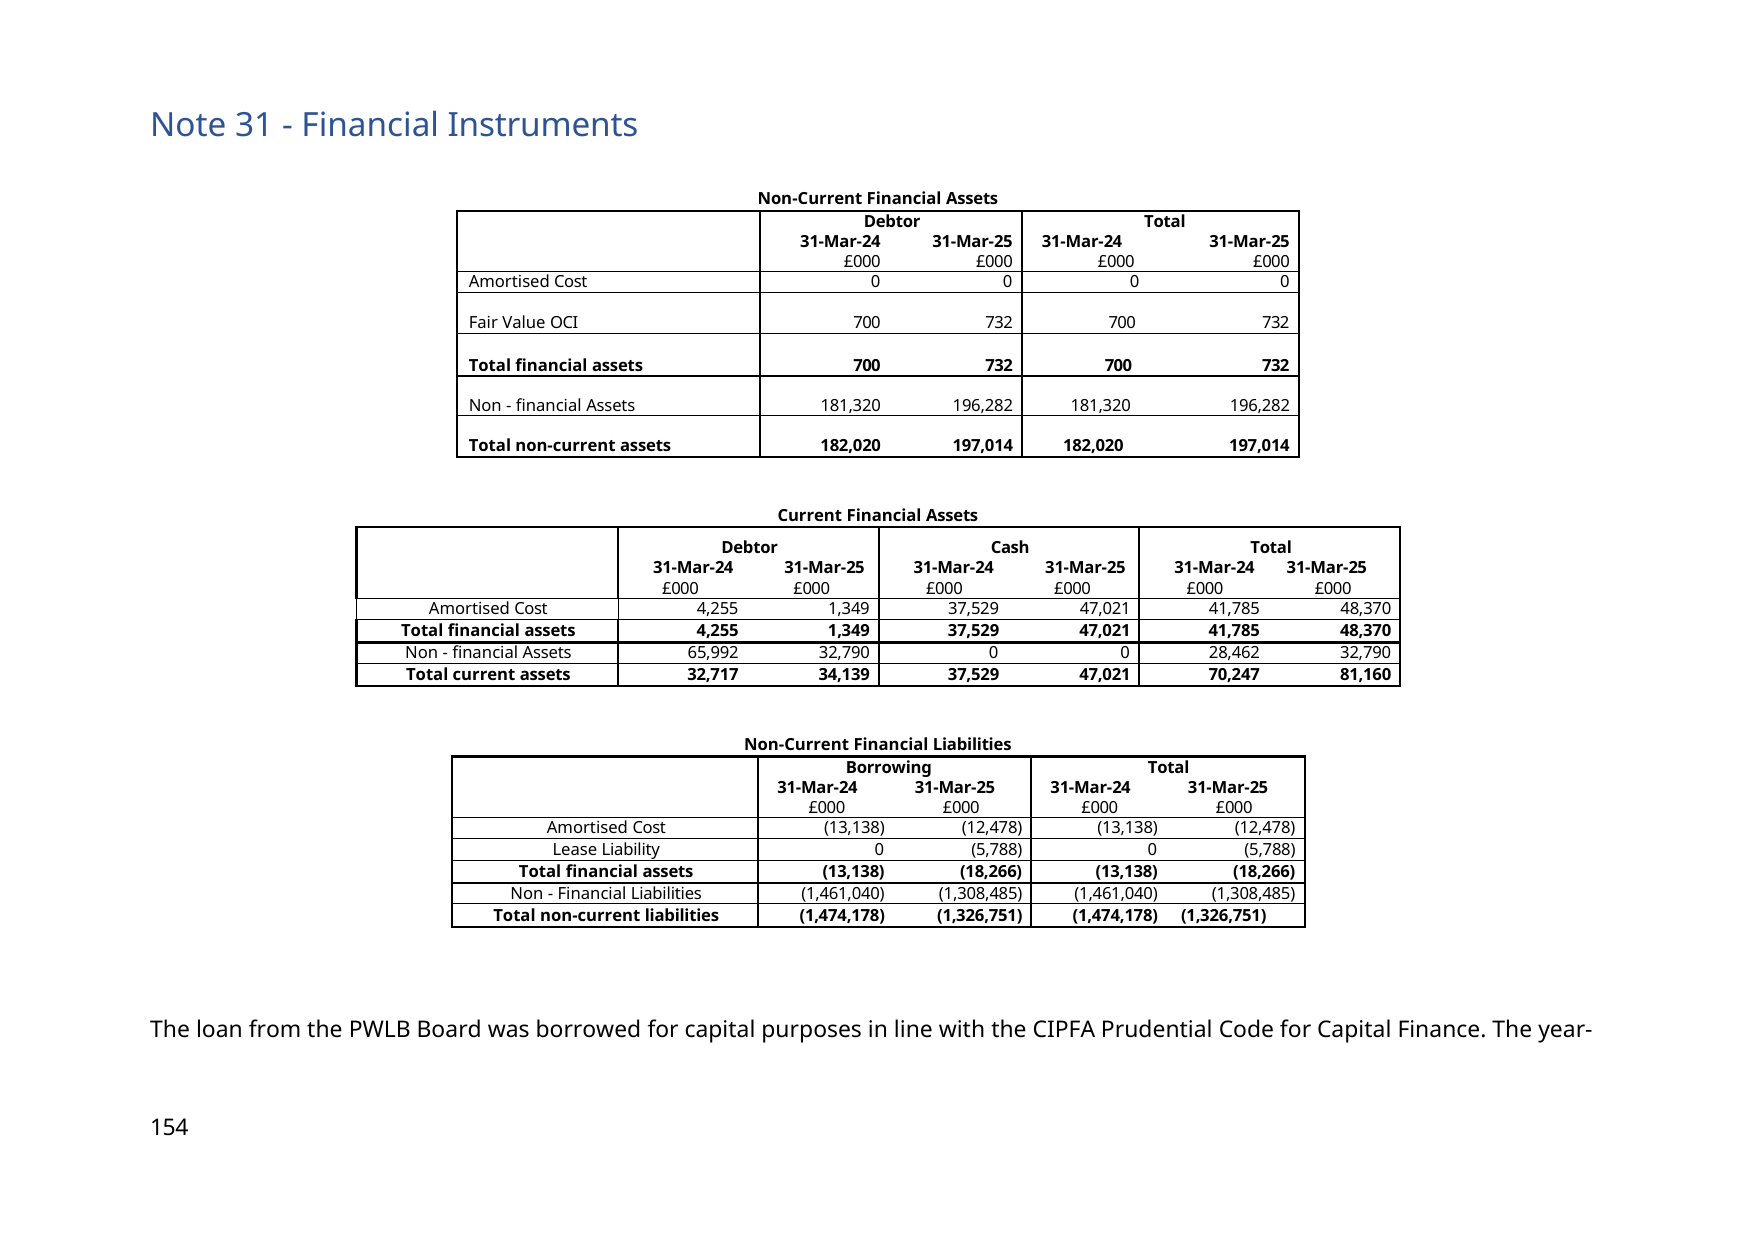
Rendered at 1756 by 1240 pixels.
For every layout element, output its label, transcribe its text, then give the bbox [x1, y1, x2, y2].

table_cell 31-Mar-25 [1169, 777, 1304, 797]
table_cell Total financial assets [458, 334, 759, 375]
table_cell 48,370 [1272, 599, 1399, 619]
table_cell £000 [895, 797, 1030, 817]
table_cell 31-Mar-25 [896, 231, 1021, 251]
table_cell 70,247 [1140, 664, 1272, 685]
table_header Total [1140, 528, 1399, 557]
table_cell (1,461,040) [1032, 884, 1168, 903]
table_cell (13,138) [1032, 818, 1168, 838]
table_cell 65,992 [619, 644, 751, 663]
table_cell Total non-current liabilities [453, 904, 757, 926]
table_cell Amortised Cost [458, 272, 759, 292]
table_cell £000 [1032, 797, 1168, 817]
table_cell Fair Value OCI [458, 293, 759, 333]
table_header Total [1023, 212, 1187, 231]
table_cell £000 [1023, 251, 1187, 271]
table_cell 0 [1011, 644, 1138, 663]
text Current Financial Assets [160, 503, 1596, 526]
table_header [1187, 212, 1298, 231]
table_cell 48,370 [1272, 620, 1399, 641]
table_cell 181,320 [761, 377, 896, 415]
text Non-Current Financial Liabilities [160, 733, 1596, 755]
table_cell 700 [761, 334, 896, 375]
table_cell Total financial assets [358, 620, 617, 641]
table_header Debtor [761, 212, 1021, 231]
table_cell £000 [880, 578, 1011, 598]
table_cell £000 [759, 797, 895, 817]
table_cell 0 [759, 839, 895, 859]
table_cell (1,326,751) [895, 904, 1030, 926]
table_cell 41,785 [1140, 620, 1272, 641]
table_cell 47,021 [1011, 664, 1138, 685]
table_cell 0 [1032, 839, 1168, 859]
table_cell 32,790 [1272, 644, 1399, 663]
table_cell 32,790 [751, 644, 878, 663]
table_cell (1,308,485) [895, 884, 1030, 903]
table_cell 31-Mar-25 [1187, 231, 1298, 251]
table_cell [1169, 818, 1189, 838]
table_cell Total financial assets [453, 861, 757, 882]
table_cell 0 [1187, 272, 1298, 292]
table_header [358, 528, 617, 598]
table_cell (18,266) [1189, 861, 1304, 882]
table_cell 31-Mar-24 [1032, 777, 1168, 797]
table_cell (13,138) [759, 818, 895, 838]
table_cell (13,138) [1032, 861, 1168, 882]
table_cell 732 [1187, 293, 1298, 333]
table_cell 47,021 [1011, 599, 1138, 619]
table_cell Total current assets [358, 664, 617, 685]
table_cell 31-Mar-24 [619, 558, 751, 578]
table_cell 34,139 [751, 664, 878, 685]
table_cell 0 [896, 272, 1021, 292]
table_header Cash [880, 528, 1138, 557]
table_cell (12,478) [1189, 818, 1304, 838]
table_cell 181,320 [1023, 377, 1187, 415]
table_cell 4,255 [619, 599, 751, 619]
table_cell (5,788) [1189, 839, 1304, 859]
table_cell (1,326,751) [1169, 904, 1304, 926]
table_cell 182,020 [1023, 416, 1187, 456]
table_cell 31-Mar-24 [759, 777, 895, 797]
table_cell 1,349 [751, 620, 878, 641]
table_cell 31-Mar-25 [1011, 558, 1138, 578]
table_header [458, 212, 759, 271]
table_cell (1,461,040) [759, 884, 895, 903]
table_cell £000 [761, 251, 896, 271]
table_cell 37,529 [880, 599, 1011, 619]
table_cell £000 [751, 578, 878, 598]
table_cell 700 [1023, 293, 1187, 333]
table_cell £000 [1140, 578, 1272, 598]
table_cell (1,308,485) [1189, 884, 1304, 903]
table_header Debtor [619, 528, 878, 557]
table_header Borrowing [759, 758, 1030, 777]
table_cell 182,020 [761, 416, 896, 456]
table_cell (13,138) [759, 861, 895, 882]
table_cell 732 [896, 334, 1021, 375]
table_cell 732 [1187, 334, 1298, 375]
table_cell 4,255 [619, 620, 751, 641]
table_cell 0 [1023, 272, 1187, 292]
table_cell [1169, 861, 1189, 882]
table_cell 32,717 [619, 664, 751, 685]
table_cell Non - financial Assets [358, 644, 617, 663]
table_cell 31-Mar-24 [761, 231, 896, 251]
table_cell Non - financial Assets [458, 377, 759, 415]
table_cell £000 [1011, 578, 1138, 598]
table_cell (5,788) [895, 839, 1030, 859]
table_cell 196,282 [896, 377, 1021, 415]
table_cell 31-Mar-25 [1272, 558, 1399, 578]
table_cell [1169, 839, 1189, 859]
table_cell 81,160 [1272, 664, 1399, 685]
subtitle Note 31 - Financial Instruments [150, 101, 1726, 147]
table_cell 197,014 [1187, 416, 1298, 456]
table_cell Total non-current assets [458, 416, 759, 456]
table_cell 0 [880, 644, 1011, 663]
table_cell 28,462 [1140, 644, 1272, 663]
table_cell £000 [1187, 251, 1298, 271]
table_cell 31-Mar-25 [895, 777, 1030, 797]
table_cell (1,474,178) [1032, 904, 1168, 926]
table_cell 47,021 [1011, 620, 1138, 641]
table_cell 31-Mar-24 [880, 558, 1011, 578]
text The loan from the PWLB Board was borrowed for capital purposes in line with the CIPFA Prudential Code for Capital Finance. The year- [150, 989, 1606, 1044]
table_cell £000 [1189, 797, 1304, 817]
table_cell (18,266) [895, 861, 1030, 882]
table_cell 31-Mar-24 [1140, 558, 1272, 578]
table_cell 41,785 [1140, 599, 1272, 619]
table_cell (12,478) [895, 818, 1030, 838]
table_cell 700 [761, 293, 896, 333]
table_header Total [1032, 758, 1304, 777]
table_cell £000 [896, 251, 1021, 271]
table_header [453, 758, 757, 817]
table_cell [1169, 797, 1189, 817]
table_cell 37,529 [880, 620, 1011, 641]
table_cell £000 [619, 578, 751, 598]
table_cell Amortised Cost [453, 818, 757, 838]
text Non-Current Financial Assets [160, 187, 1596, 209]
table_cell 31-Mar-24 [1023, 231, 1187, 251]
table_cell 1,349 [751, 599, 878, 619]
table_cell 732 [896, 293, 1021, 333]
table_cell 0 [761, 272, 896, 292]
table_cell £000 [1272, 578, 1399, 598]
table_cell [1169, 884, 1189, 903]
table_cell 196,282 [1187, 377, 1298, 415]
table_cell 700 [1023, 334, 1187, 375]
table_cell 31-Mar-25 [751, 558, 878, 578]
table_cell Non - Financial Liabilities [453, 884, 757, 903]
table_cell (1,474,178) [759, 904, 895, 926]
table_cell 197,014 [896, 416, 1021, 456]
table_cell Amortised Cost [357, 599, 618, 619]
table_cell 37,529 [880, 664, 1011, 685]
table_cell Lease Liability [453, 839, 757, 859]
